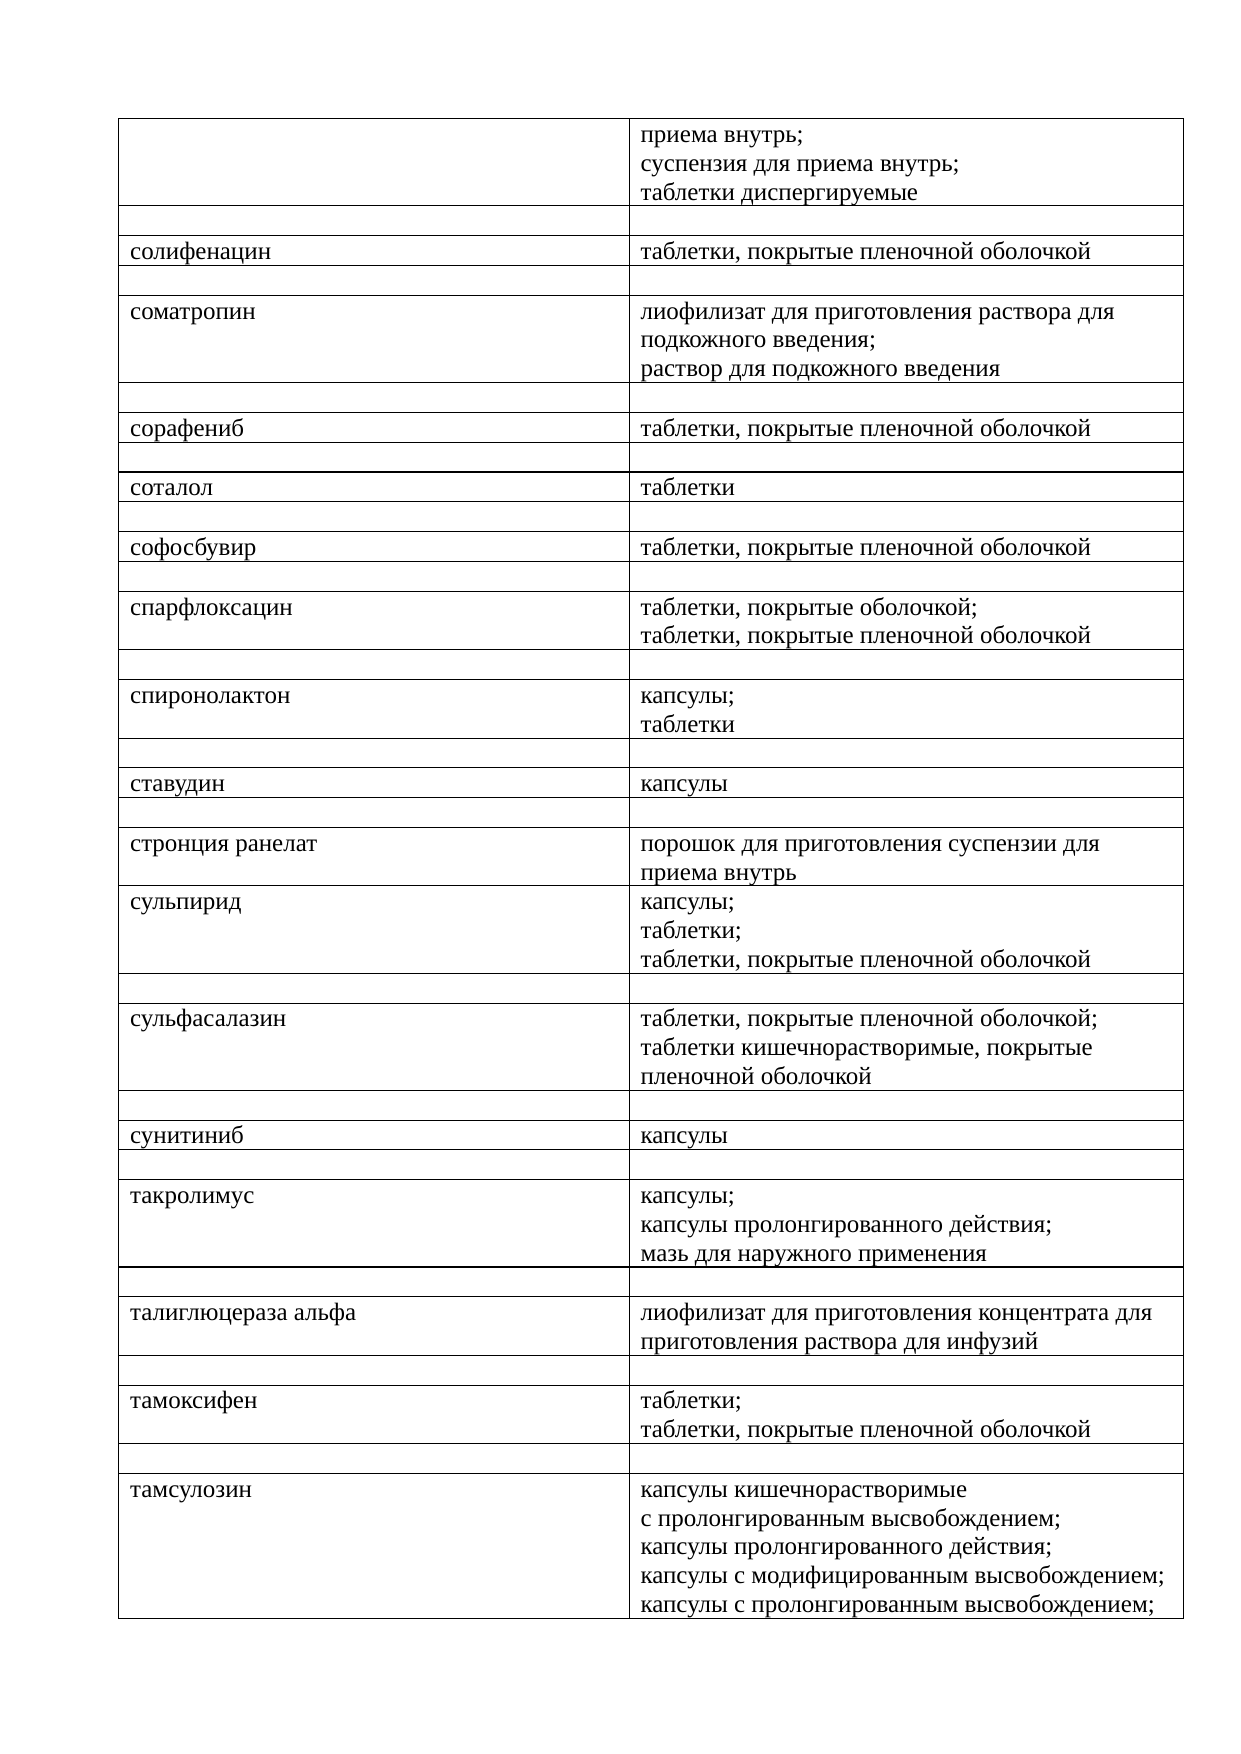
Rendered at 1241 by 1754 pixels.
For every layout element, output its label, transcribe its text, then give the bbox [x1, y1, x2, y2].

table_cell сульфасалазин [119, 1004, 629, 1090]
table_cell приема внутрь; суспензия для приема внутрь; таблетки диспергируемые [630, 119, 1183, 205]
table_cell [119, 206, 629, 235]
table_cell таблетки, покрытые пленочной оболочкой [630, 532, 1183, 561]
table_cell [630, 739, 1183, 767]
table_cell [630, 562, 1183, 591]
table_cell лиофилизат для приготовления концентрата для приготовления раствора для инфузий [630, 1297, 1183, 1355]
table_cell [119, 1268, 629, 1296]
table_cell таблетки, покрытые пленочной оболочкой [630, 413, 1183, 442]
table_cell таблетки, покрытые оболочкой; таблетки, покрытые пленочной оболочкой [630, 592, 1183, 649]
table_cell такролимус [119, 1180, 629, 1266]
table_cell тамоксифен [119, 1386, 629, 1443]
table_cell [119, 1444, 629, 1473]
table_cell [119, 266, 629, 295]
table_cell [119, 650, 629, 679]
table_cell спиронолактон [119, 680, 629, 737]
table_cell [630, 502, 1183, 531]
table_cell [630, 1268, 1183, 1296]
table_cell порошок для приготовления суспензии для приема внутрь [630, 828, 1183, 885]
table_cell [119, 974, 629, 1002]
table_cell [630, 1091, 1183, 1119]
table_cell [119, 1356, 629, 1384]
table_cell капсулы; таблетки; таблетки, покрытые пленочной оболочкой [630, 886, 1183, 973]
table_cell [119, 443, 629, 471]
table_cell [630, 1356, 1183, 1384]
table_cell спарфлоксацин [119, 592, 629, 649]
table_cell [630, 798, 1183, 827]
table_cell [119, 1150, 629, 1179]
table_cell [630, 383, 1183, 412]
table_cell таблетки, покрытые пленочной оболочкой; таблетки кишечнорастворимые, покрытые пленочной оболочкой [630, 1004, 1183, 1090]
table_cell сунитиниб [119, 1121, 629, 1149]
table_cell капсулы [630, 1121, 1183, 1149]
table_cell капсулы [630, 768, 1183, 797]
table_cell капсулы; таблетки [630, 680, 1183, 737]
table_cell соматропин [119, 296, 629, 382]
table_cell [630, 1444, 1183, 1473]
table_cell [119, 798, 629, 827]
table_cell соталол [119, 473, 629, 501]
table_cell стронция ранелат [119, 828, 629, 885]
table_cell [119, 1091, 629, 1119]
table_cell [119, 383, 629, 412]
table_cell тамсулозин [119, 1474, 629, 1618]
table_cell [119, 739, 629, 767]
table_cell таблетки; таблетки, покрытые пленочной оболочкой [630, 1386, 1183, 1443]
table_cell сульпирид [119, 886, 629, 973]
table_cell [119, 562, 629, 591]
table_cell капсулы кишечнорастворимые с пролонгированным высвобождением; капсулы пролонгированного действия; капсулы с модифицированным высвобождением; капсулы с пролонгированным высвобождением; [630, 1474, 1183, 1618]
table_cell ставудин [119, 768, 629, 797]
table_cell [630, 266, 1183, 295]
table_cell [630, 206, 1183, 235]
table_cell сорафениб [119, 413, 629, 442]
table_cell софосбувир [119, 532, 629, 561]
table_cell [630, 974, 1183, 1002]
table_cell капсулы; капсулы пролонгированного действия; мазь для наружного применения [630, 1180, 1183, 1266]
table_cell [119, 502, 629, 531]
table_cell талиглюцераза альфа [119, 1297, 629, 1355]
table_cell солифенацин [119, 236, 629, 265]
table_cell [630, 443, 1183, 471]
table_cell [630, 650, 1183, 679]
table_cell таблетки, покрытые пленочной оболочкой [630, 236, 1183, 265]
table_cell [119, 119, 629, 205]
table_cell таблетки [630, 473, 1183, 501]
table_cell [630, 1150, 1183, 1179]
table_cell лиофилизат для приготовления раствора для подкожного введения; раствор для подкожного введения [630, 296, 1183, 382]
